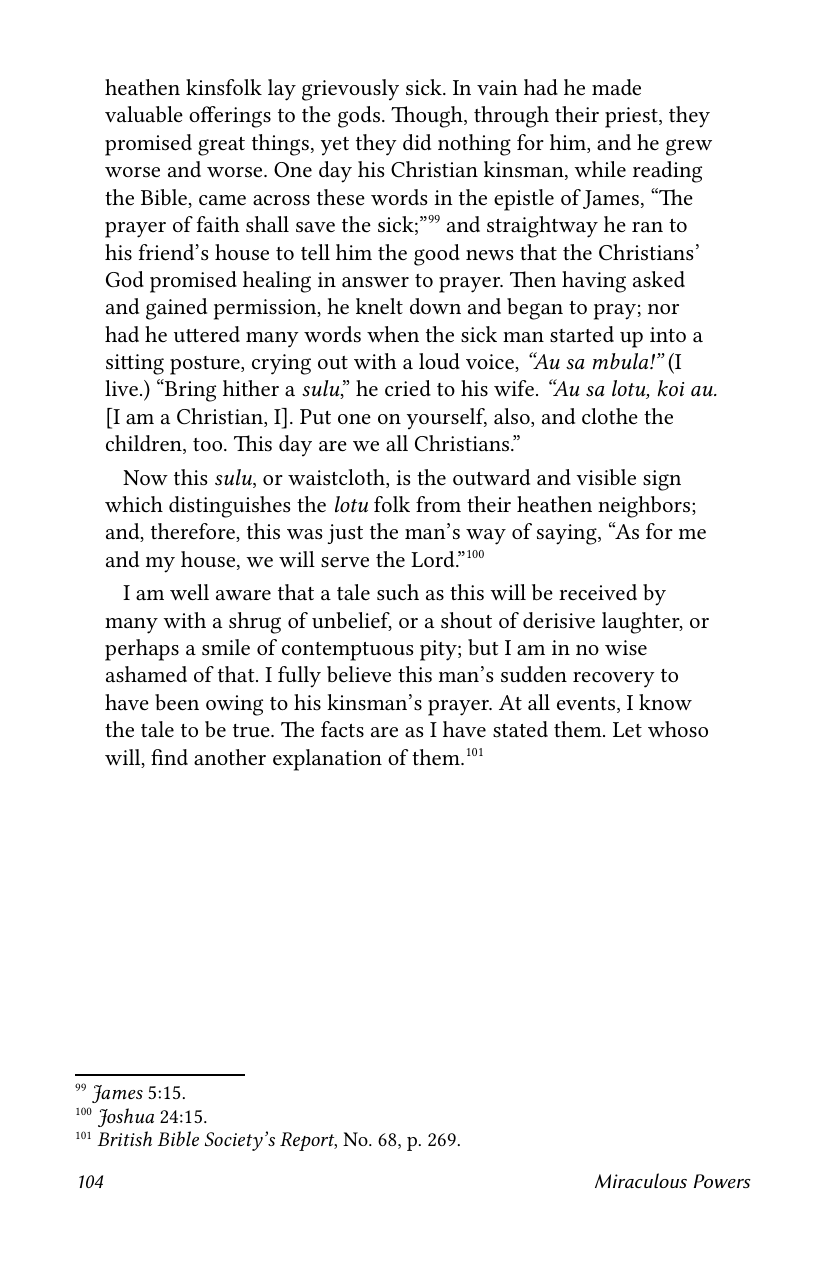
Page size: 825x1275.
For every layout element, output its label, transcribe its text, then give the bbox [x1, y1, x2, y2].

text heathen kinsfolk lay grievously sick. In vain had he made valuable offerings to the gods. Though, through their priest, they promised great things, yet they did nothing for him, and he grew worse and worse. One day his Christian kinsman, while reading the Bible, came across these words in the epistle of James, “The prayer of faith shall save the sick;” and straightway he ran to his friend’s house to tell him the good news that the Christians’ God promised healing in answer to prayer. Then having asked and gained permission, he knelt down and began to pray; nor had he uttered many words when the sick man started up into a sitting posture, crying out with a loud voice, “Au sa mbula!” (I live.) “Bring hither a sulu,” he cried to his wife. “Au sa lotu, koi au. [I am a Christian, I]. Put one on yourself, also, and clothe the children, too. This day are we all Christians.” [105, 75, 720, 457]
text Now this sulu, or waistcloth, is the outward and visible sign which distinguishes the lotu folk from their heathen neighbors; and, therefore, this was just the man’s way of saying, “As for me and my house, we will serve the Lord.” [105, 464, 720, 573]
text Joshua 24:15. [75, 1104, 750, 1128]
text British Bible Society’s Report, No. 68, p. 269. [75, 1128, 750, 1152]
text James 5:15. [75, 1081, 750, 1104]
text I am well aware that a tale such as this will be received by many with a shrug of unbelief, or a shout of derisive laughter, or perhaps a smile of contemptuous pity; but I am in no wise ashamed of that. I fully believe this man’s sudden recovery to have been owing to his kinsman’s prayer. At all events, I know the tale to be true. The facts are as I have stated them. Let whoso will, find another explanation of them. [105, 580, 720, 771]
